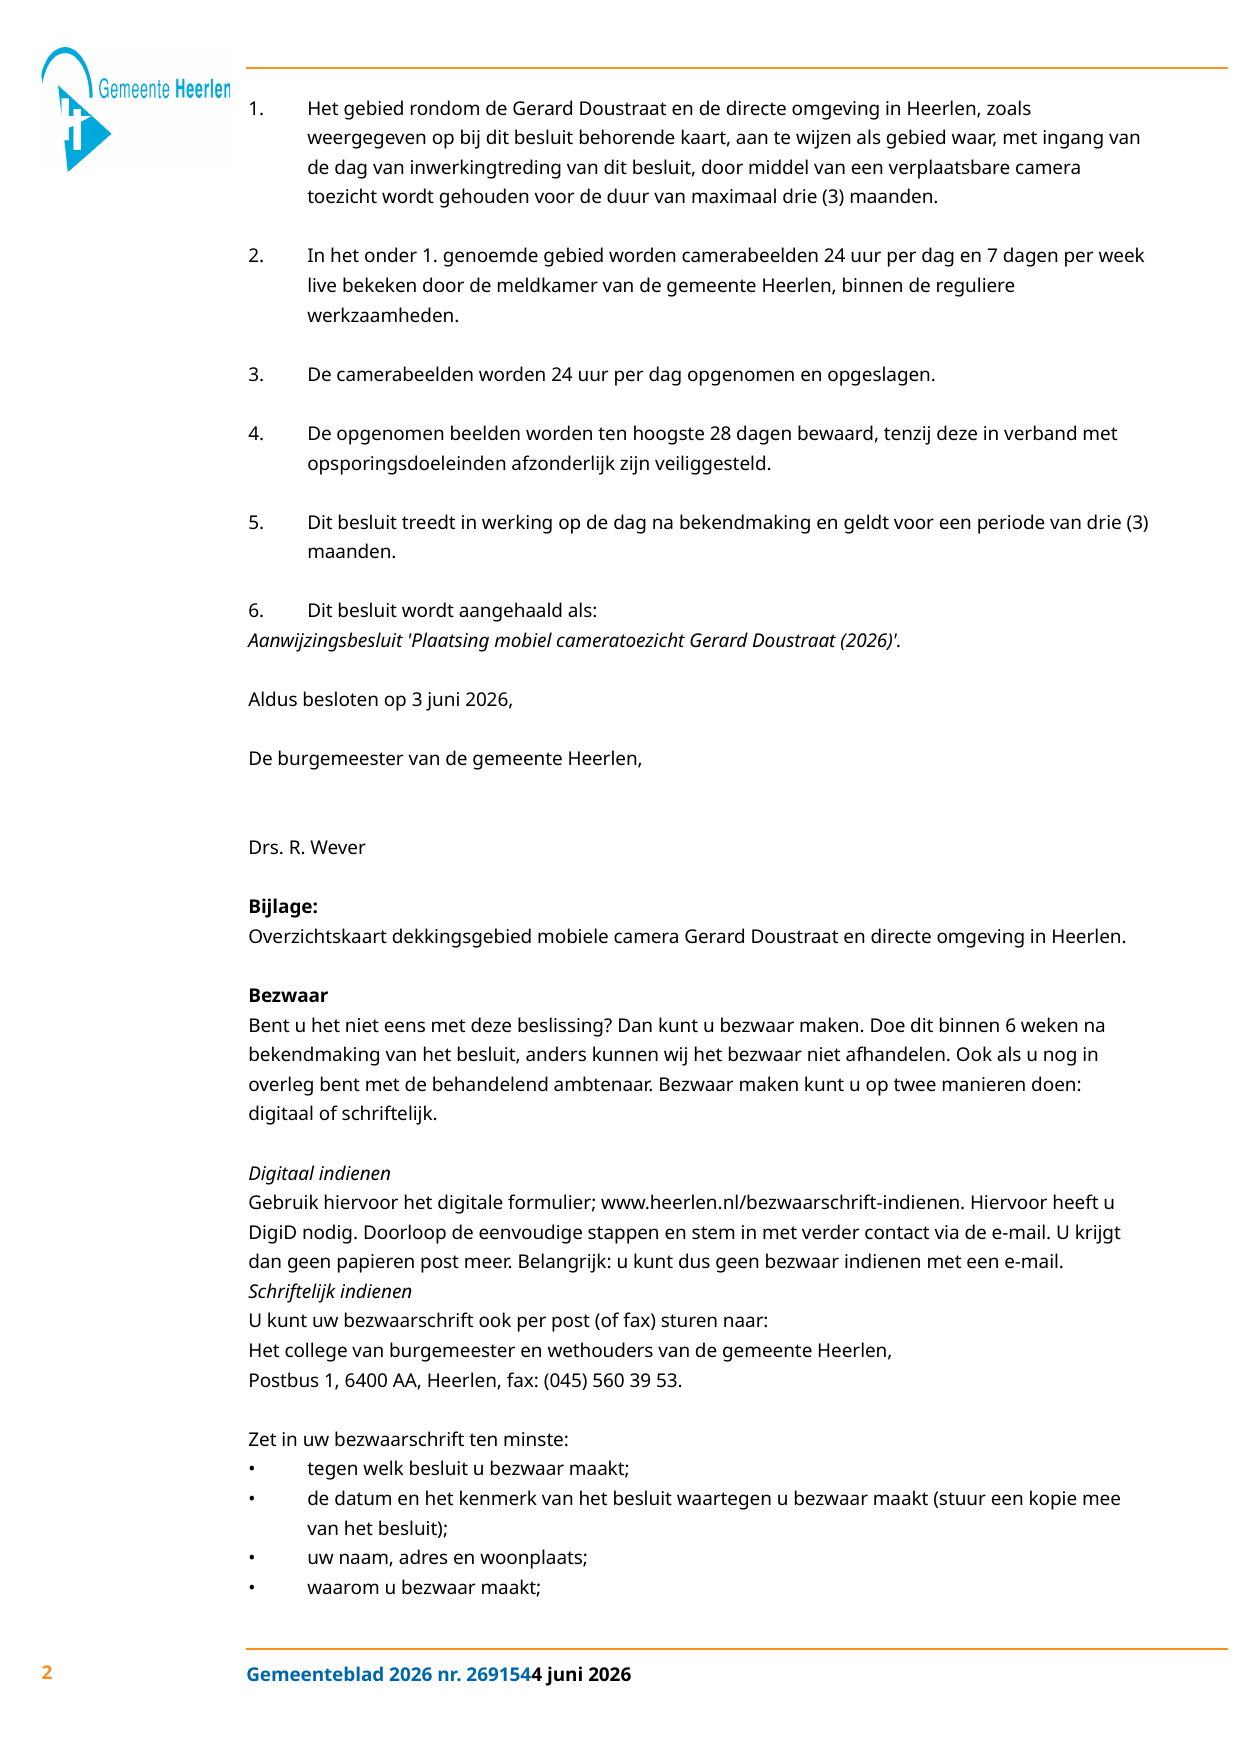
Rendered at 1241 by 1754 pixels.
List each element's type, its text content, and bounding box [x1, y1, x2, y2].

list uw naam, adres en woonplaats; [248, 1544, 1152, 1570]
text Aldus besloten op 3 juni 2026, [248, 686, 1152, 712]
text U kunt uw bezwaarschrift ook per post (of fax) sturen naar: [248, 1308, 1152, 1333]
text Bijlage: [248, 893, 1152, 919]
list de datum en het kenmerk van het besluit waartegen u bezwaar maakt (stuur een kopie mee van het besluit); [248, 1485, 1152, 1541]
text Overzichtskaart dekkingsgebied mobiele camera Gerard Doustraat en directe omgeving in Heerlen. [248, 923, 1152, 949]
text Zet in uw bezwaarschrift ten minste: [248, 1426, 1152, 1452]
list In het onder 1. genoemde gebied worden camerabeelden 24 uur per dag en 7 dagen per week live bekeken door de meldkamer van de gemeente Heerlen, binnen de reguliere werkzaamheden. [248, 243, 1152, 328]
text Digitaal indienen [248, 1160, 1152, 1186]
text Aanwijzingsbesluit 'Plaatsing mobiel cameratoezicht Gerard Doustraat (2026)'. [248, 627, 1152, 653]
text Het college van burgemeester en wethouders van de gemeente Heerlen, [248, 1337, 1152, 1363]
text De burgemeester van de gemeente Heerlen, [248, 746, 1152, 771]
list waarom u bezwaar maakt; [248, 1574, 1152, 1600]
list Dit besluit wordt aangehaald als: [248, 598, 1152, 623]
text Gebruik hiervoor het digitale formulier; www.heerlen.nl/bezwaarschrift-indienen. Hiervoor heeft u DigiD nodig. Doorloop de eenvoudige stappen en stem in met verder contact via de e-mail. U krijgt dan geen papieren post meer. Belangrijk: u kunt dus geen bezwaar indienen met een e-mail. [248, 1189, 1152, 1274]
list Dit besluit treedt in werking op de dag na bekendmaking en geldt voor een periode van drie (3) maanden. [248, 509, 1152, 564]
list De camerabeelden worden 24 uur per dag opgenomen en opgeslagen. [248, 361, 1152, 387]
list tegen welk besluit u bezwaar maakt; [248, 1456, 1152, 1481]
text Bezwaar [248, 982, 1152, 1008]
picture [41, 47, 231, 172]
list Het gebied rondom de Gerard Doustraat en de directe omgeving in Heerlen, zoals weergegeven op bij dit besluit behorende kaart, aan te wijzen als gebied waar, met ingang van de dag van inwerkingtreding van dit besluit, door middel van een verplaatsbare camera toezicht wordt gehouden voor de duur van maximaal drie (3) maanden. [248, 95, 1152, 209]
picture [41, 47, 59, 70]
list De opgenomen beelden worden ten hoogste 28 dagen bewaard, tenzij deze in verband met opsporingsdoeleinden afzonderlijk zijn veiliggesteld. [248, 420, 1152, 476]
text Postbus 1, 6400 AA, Heerlen, fax: (045) 560 39 53. [248, 1367, 1152, 1393]
text Drs. R. Wever [248, 834, 1152, 860]
text Schriftelijk indienen [248, 1278, 1152, 1304]
text Bent u het niet eens met deze beslissing? Dan kunt u bezwaar maken. Doe dit binnen 6 weken na bekendmaking van het besluit, anders kunnen wij het bezwaar niet afhandelen. Ook als u nog in overleg bent met de behandelend ambtenaar. Bezwaar maken kunt u op twee manieren doen: digitaal of schriftelijk. [248, 1012, 1152, 1126]
